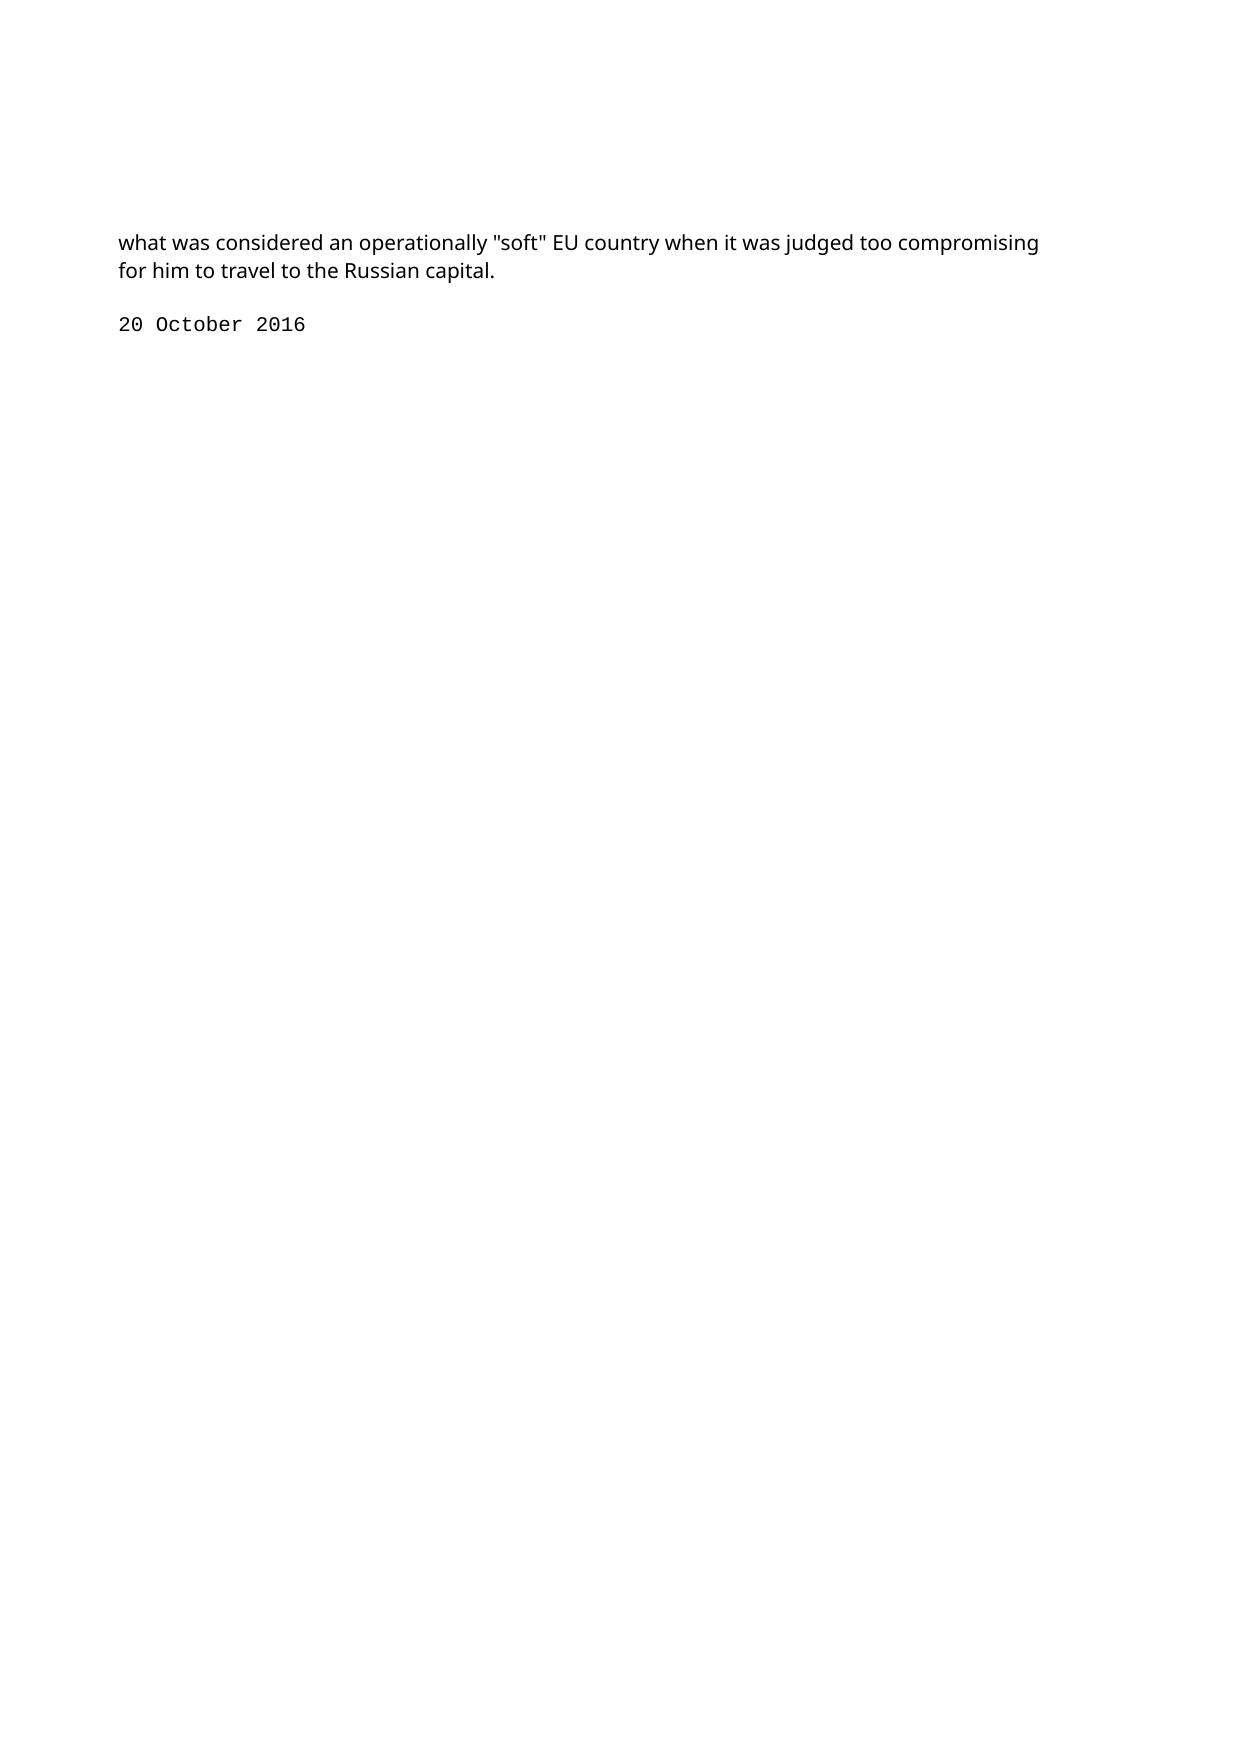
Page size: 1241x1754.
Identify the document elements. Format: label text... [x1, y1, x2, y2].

text what was considered an operationally "soft" EU country when it was judged too compromising [118, 228, 1122, 256]
text for him to travel to the Russian capital. [118, 256, 1122, 285]
text 20 October 2016 [118, 314, 1122, 337]
